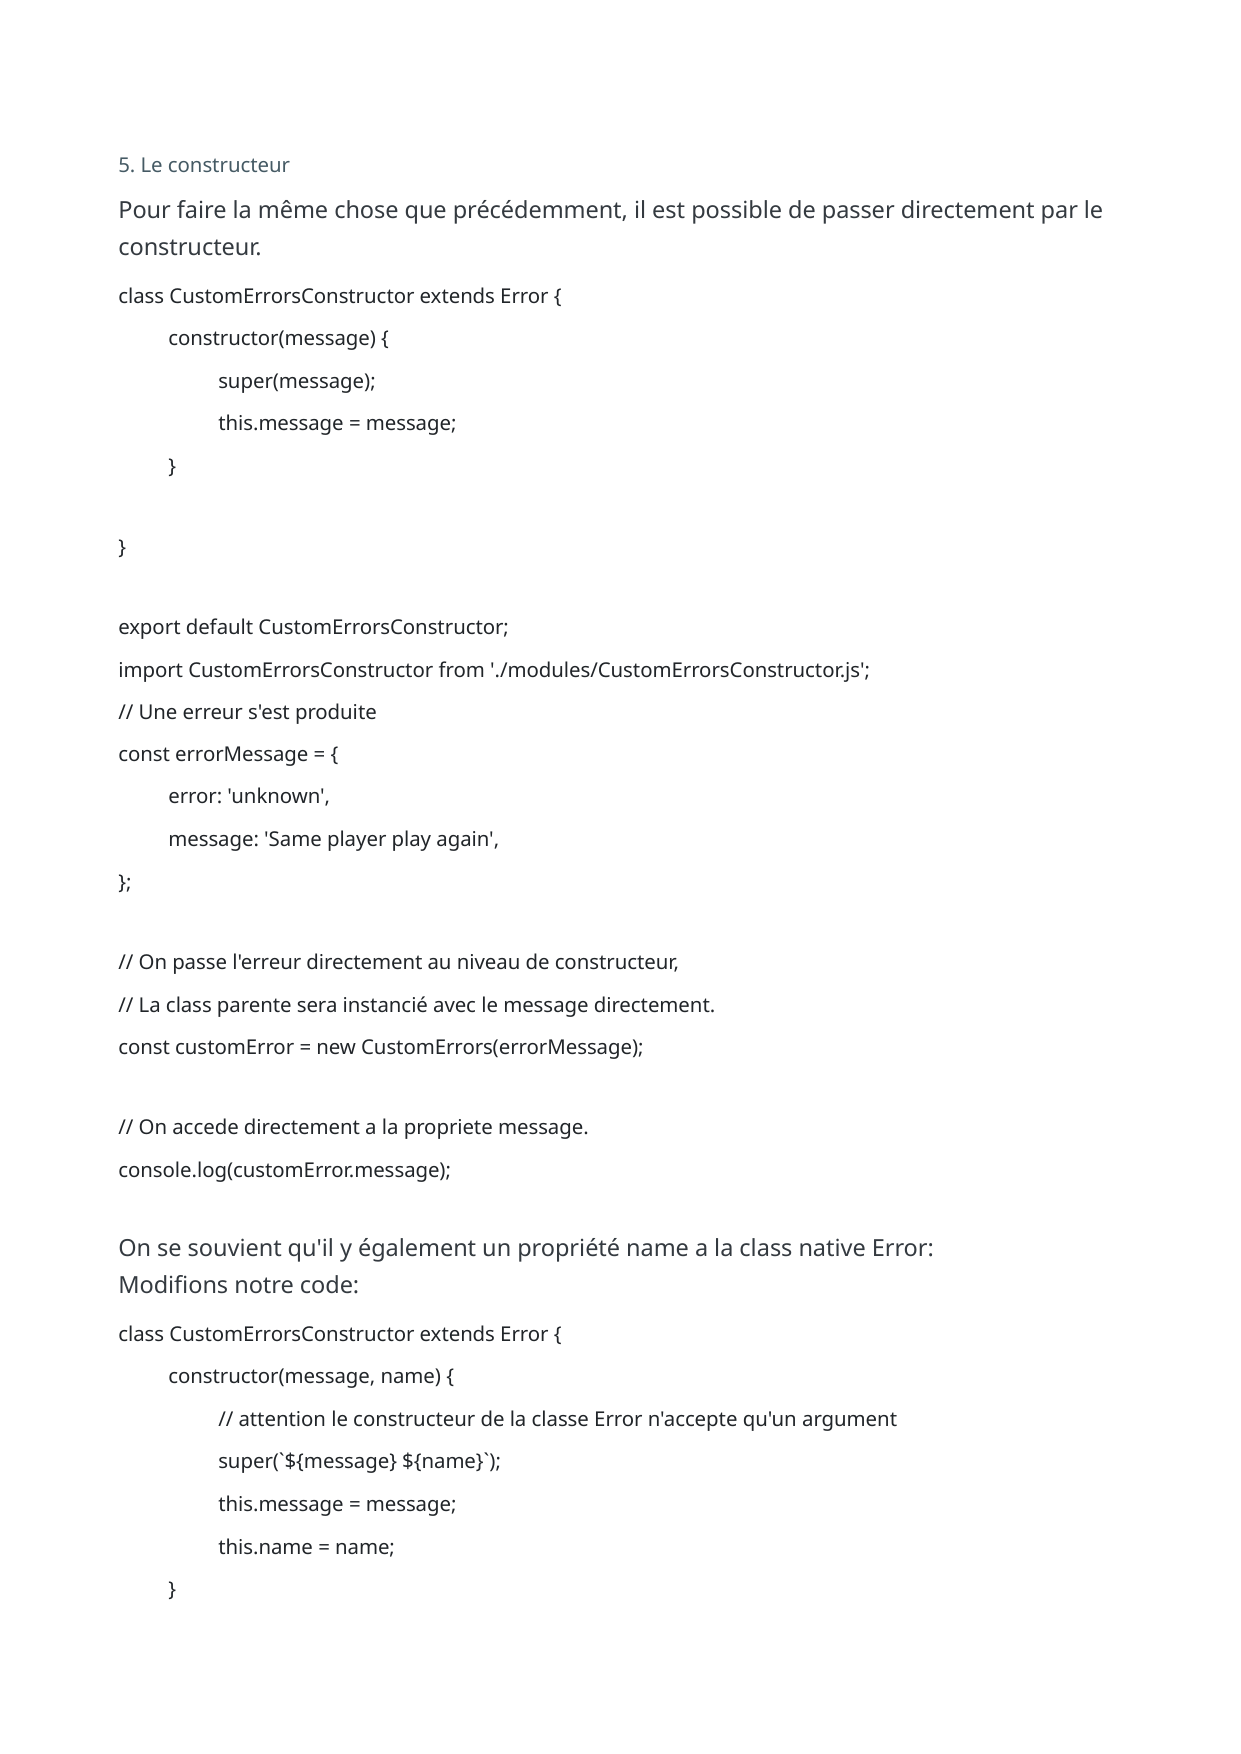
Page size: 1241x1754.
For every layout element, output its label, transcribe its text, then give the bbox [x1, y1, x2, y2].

text } [118, 452, 1122, 480]
text this.name = name; [118, 1532, 1122, 1560]
text this.message = message; [118, 1490, 1122, 1518]
subtitle 5. Le constructeur [118, 151, 1122, 179]
text message: 'Same player play again', [118, 825, 1122, 853]
text constructor(message, name) { [118, 1362, 1122, 1390]
text super(message); [118, 366, 1122, 394]
text import CustomErrorsConstructor from './modules/CustomErrorsConstructor.js'; [118, 655, 1122, 683]
text Pour faire la même chose que précédemment, il est possible de passer directement par le constructeur. [118, 193, 1122, 262]
text } [118, 532, 1122, 560]
text error: 'unknown', [118, 782, 1122, 810]
text } [118, 1575, 1122, 1603]
text this.message = message; [118, 409, 1122, 437]
text constructor(message) { [118, 324, 1122, 352]
text // La class parente sera instancié avec le message directement. [118, 990, 1122, 1018]
text On se souvient qu'il y également un propriété name a la class native Error: Modifions notre code: [118, 1198, 1122, 1300]
text const errorMessage = { [118, 740, 1122, 768]
text // On passe l'erreur directement au niveau de constructeur, [118, 948, 1122, 976]
text const customError = new CustomErrors(errorMessage); [118, 1032, 1122, 1060]
text }; [118, 867, 1122, 895]
text super(`${message} ${name}`); [118, 1447, 1122, 1475]
text class CustomErrorsConstructor extends Error { [118, 282, 1122, 309]
text export default CustomErrorsConstructor; [118, 613, 1122, 641]
text class CustomErrorsConstructor extends Error { [118, 1319, 1122, 1347]
text // attention le constructeur de la classe Error n'accepte qu'un argument [118, 1404, 1122, 1432]
text // On accede directement a la propriete message. [118, 1113, 1122, 1141]
text // Une erreur s'est produite [118, 698, 1122, 725]
text console.log(customError.message); [118, 1155, 1122, 1183]
